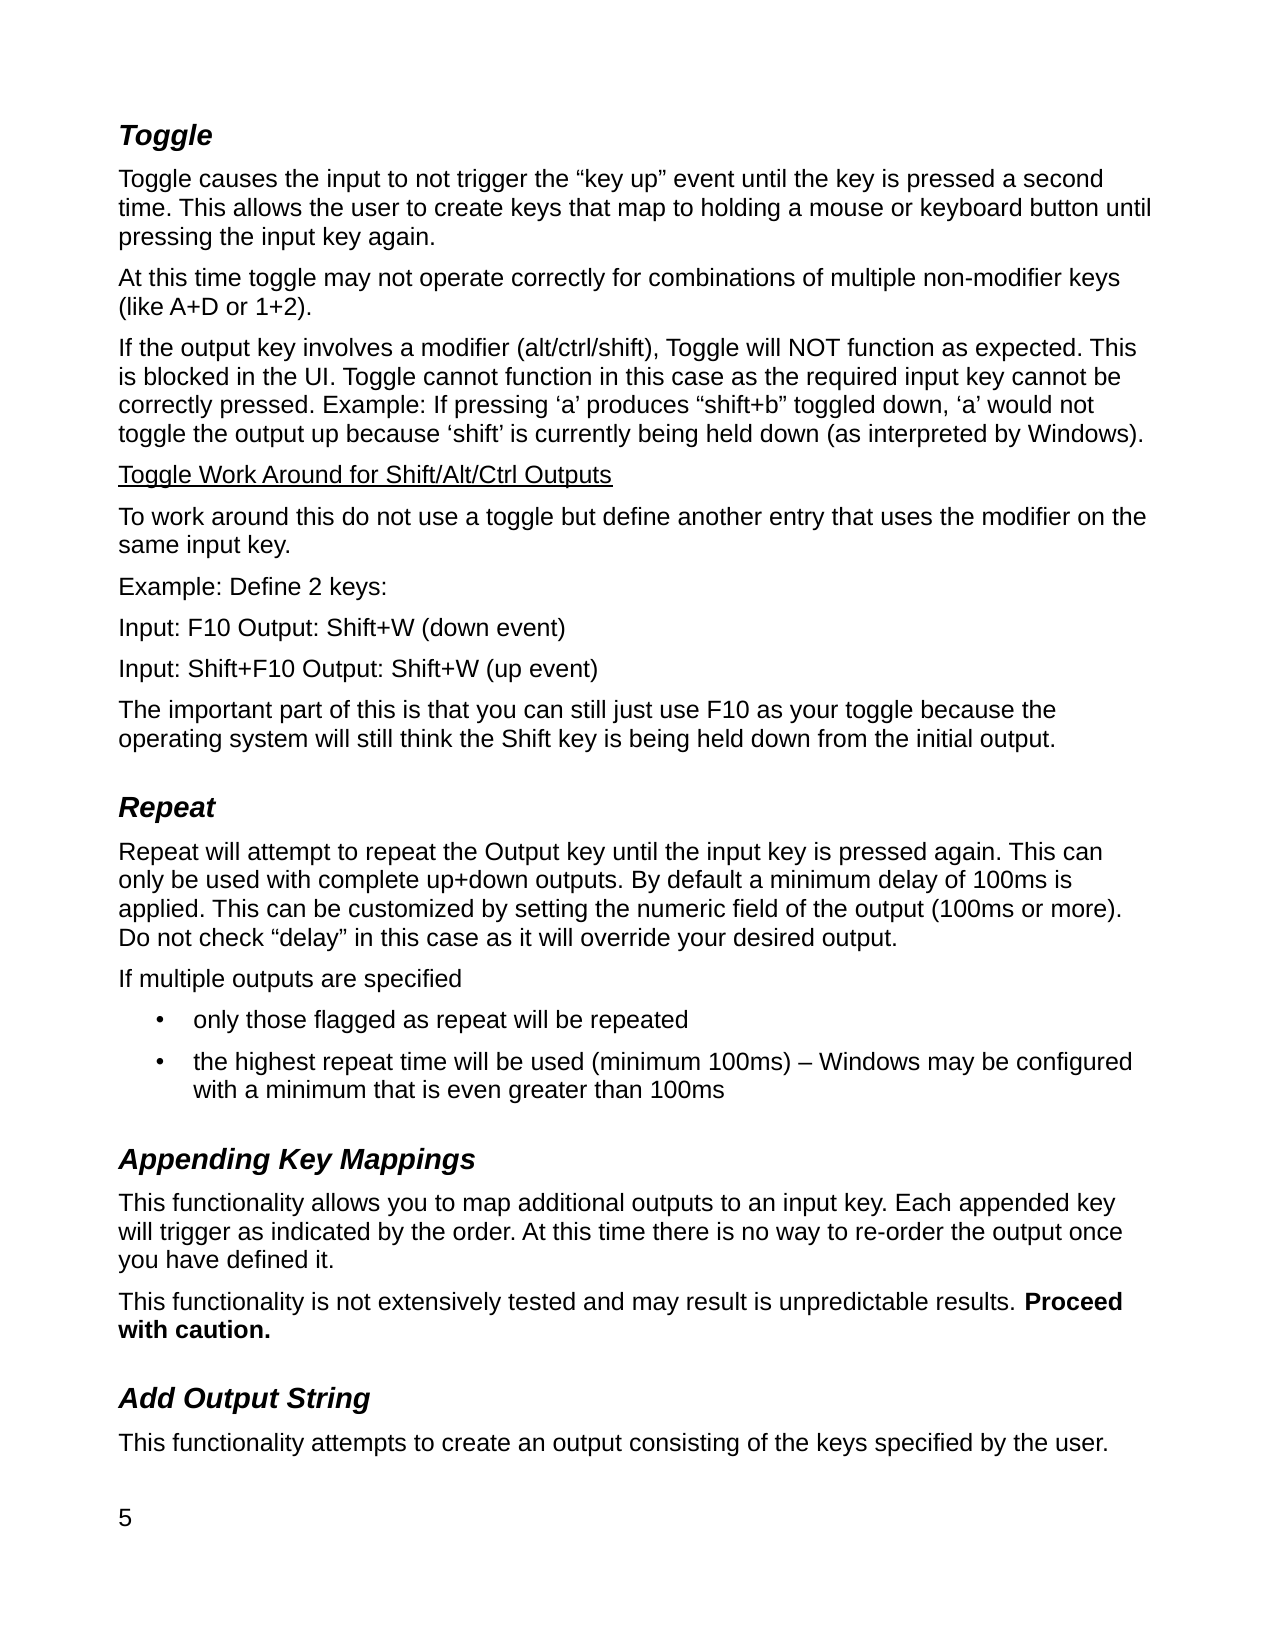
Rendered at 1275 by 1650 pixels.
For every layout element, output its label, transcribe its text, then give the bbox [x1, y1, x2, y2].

text Toggle Work Around for Shift/Alt/Ctrl Outputs [118, 460, 1157, 489]
text At this time toggle may not operate correctly for combinations of multiple non-modifier keys (like A+D or 1+2). [118, 263, 1157, 320]
subtitle Add Output String [118, 1381, 1157, 1415]
list only those flagged as repeat will be repeated [156, 1005, 1157, 1034]
text Input: F10 Output: Shift+W (down event) [118, 613, 1157, 642]
text To work around this do not use a toggle but define another entry that uses the modifier on the same input key. [118, 502, 1157, 559]
text The important part of this is that you can still just use F10 as your toggle because the operating system will still think the Shift key is being held down from the initial output. [118, 695, 1157, 753]
text Repeat will attempt to repeat the Output key until the input key is pressed again. This can only be used with complete up+down outputs. By default a minimum delay of 100ms is applied. This can be customized by setting the numeric field of the output (100ms or more). Do not check “delay” in this case as it will override your desired output. [118, 836, 1157, 951]
subtitle Repeat [118, 790, 1157, 824]
list the highest repeat time will be used (minimum 100ms) – Windows may be configured with a minimum that is even greater than 100ms [156, 1047, 1157, 1104]
text This functionality attempts to create an output consisting of the keys specified by the user. [118, 1427, 1157, 1456]
text Toggle causes the input to not trigger the “key up” event until the key is pressed a second time. This allows the user to create keys that map to holding a mouse or keyboard button until pressing the input key again. [118, 164, 1157, 250]
text This functionality allows you to map additional outputs to an input key. Each appended key will trigger as indicated by the order. At this time there is no way to re-order the output once you have defined it. [118, 1188, 1157, 1274]
subtitle Appending Key Mappings [118, 1142, 1157, 1175]
subtitle Toggle [118, 118, 1157, 152]
text Input: Shift+F10 Output: Shift+W (up event) [118, 654, 1157, 683]
text If the output key involves a modifier (alt/ctrl/shift), Toggle will NOT function as expected. This is blocked in the UI. Toggle cannot function in this case as the required input key cannot be correctly pressed. Example: If pressing ‘a’ produces “shift+b” toggled down, ‘a’ would not toggle the output up because ‘shift’ is currently being held down (as interpreted by Windows). [118, 333, 1157, 448]
text If multiple outputs are specified [118, 964, 1157, 993]
text This functionality is not extensively tested and may result is unpredictable results. Proceed with caution. [118, 1286, 1157, 1344]
text Example: Define 2 keys: [118, 572, 1157, 600]
